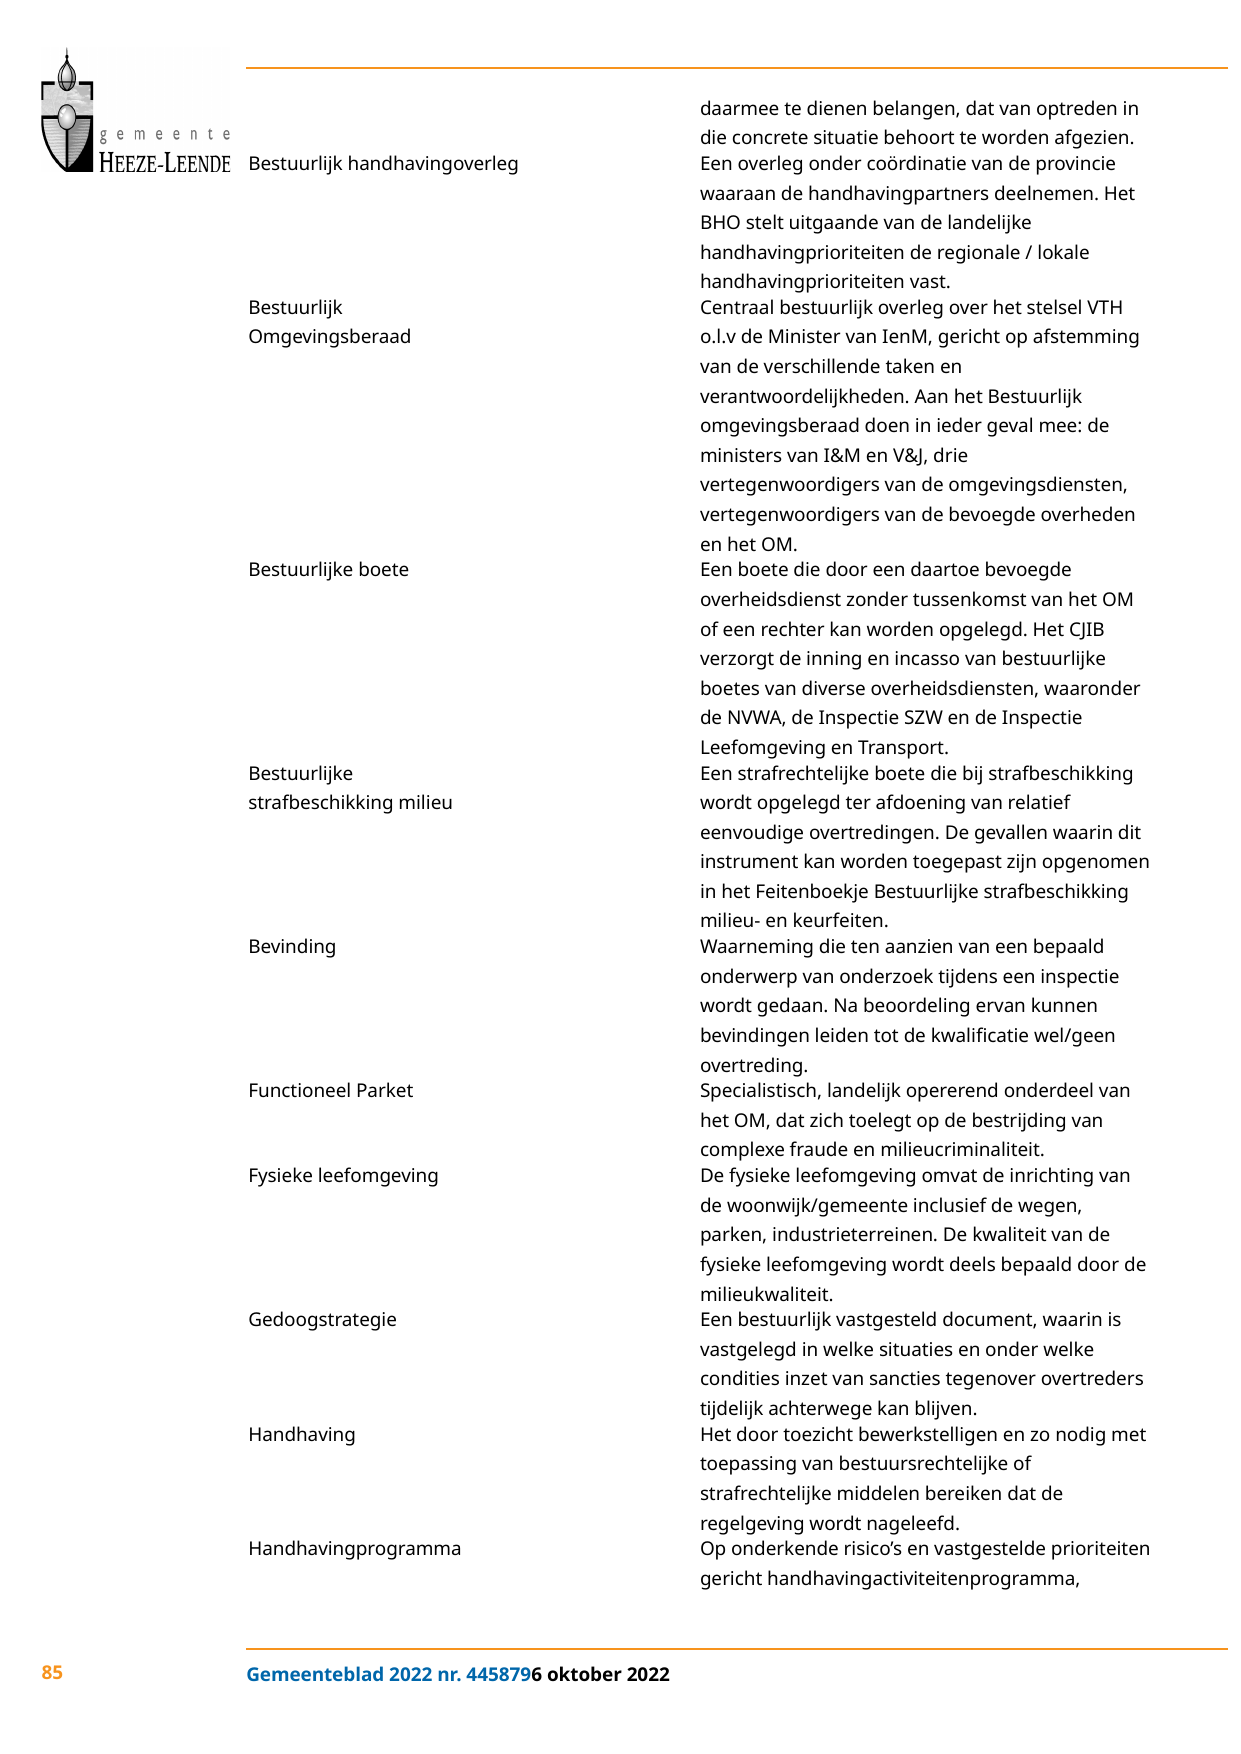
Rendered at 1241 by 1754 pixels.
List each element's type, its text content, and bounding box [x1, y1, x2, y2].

table_cell Een bestuurlijk vastgesteld document, waarin is vastgelegd in welke situaties en onder welke condities inzet van sancties tegenover overtreders tijdelijk achterwege kan blijven. [700, 1306, 1152, 1421]
table_cell Gedoogstrategie [248, 1306, 700, 1421]
table_cell De fysieke leefomgeving omvat de inrichting van de woonwijk/gemeente inclusief de wegen, parken, industrieterreinen. De kwaliteit van de fysieke leefomgeving wordt deels bepaald door de milieukwaliteit. [700, 1163, 1152, 1306]
table_cell Bestuurlijk handhavingoverleg [248, 150, 700, 294]
table_cell Bestuurlijk Omgevingsberaad [248, 294, 700, 557]
table_cell Centraal bestuurlijk overleg over het stelsel VTH o.l.v de Minister van IenM, gericht op afstemming van de verschillende taken en verantwoordelijkheden. Aan het Bestuurlijk omgevingsberaad doen in ieder geval mee: de ministers van I&M en V&J, drie vertegenwoordigers van de omgevingsdiensten, vertegenwoordigers van de bevoegde overheden en het OM. [700, 294, 1152, 557]
table_cell Bevinding [248, 934, 700, 1077]
table_cell Het door toezicht bewerkstelligen en zo nodig met toepassing van bestuursrechtelijke of strafrechtelijke middelen bereiken dat de regelgeving wordt nageleefd. [700, 1421, 1152, 1535]
table_cell Op onderkende risico’s en vastgestelde prioriteiten gericht handhavingactiviteitenprogramma, [700, 1535, 1152, 1591]
table_cell [248, 95, 700, 150]
table_cell Een strafrechtelijke boete die bij strafbeschikking wordt opgelegd ter afdoening van relatief eenvoudige overtredingen. De gevallen waarin dit instrument kan worden toegepast zijn opgenomen in het Feitenboekje Bestuurlijke strafbeschikking milieu- en keurfeiten. [700, 760, 1152, 933]
table_cell Een overleg onder coördinatie van de provincie waaraan de handhavingpartners deelnemen. Het BHO stelt uitgaande van de landelijke handhavingprioriteiten de regionale / lokale handhavingprioriteiten vast. [700, 150, 1152, 294]
table_cell daarmee te dienen belangen, dat van optreden in die concrete situatie behoort te worden afgezien. [700, 95, 1152, 150]
table_cell Bestuurlijke boete [248, 557, 700, 760]
table_cell Handhavingprogramma [248, 1535, 700, 1591]
table_cell Een boete die door een daartoe bevoegde overheidsdienst zonder tussenkomst van het OM of een rechter kan worden opgelegd. Het CJIB verzorgt de inning en incasso van bestuurlijke boetes van diverse overheidsdiensten, waaronder de NVWA, de Inspectie SZW en de Inspectie Leefomgeving en Transport. [700, 557, 1152, 760]
table_cell Handhaving [248, 1421, 700, 1535]
table_cell Fysieke leefomgeving [248, 1163, 700, 1306]
picture [41, 47, 231, 172]
table_cell Specialistisch, landelijk opererend onderdeel van het OM, dat zich toelegt op de bestrijding van complexe fraude en milieucriminaliteit. [700, 1078, 1152, 1162]
table_cell Waarneming die ten aanzien van een bepaald onderwerp van onderzoek tijdens een inspectie wordt gedaan. Na beoordeling ervan kunnen bevindingen leiden tot de kwalificatie wel/geen overtreding. [700, 934, 1152, 1077]
table_cell Bestuurlijke strafbeschikking milieu [248, 760, 700, 933]
table_cell Functioneel Parket [248, 1078, 700, 1162]
